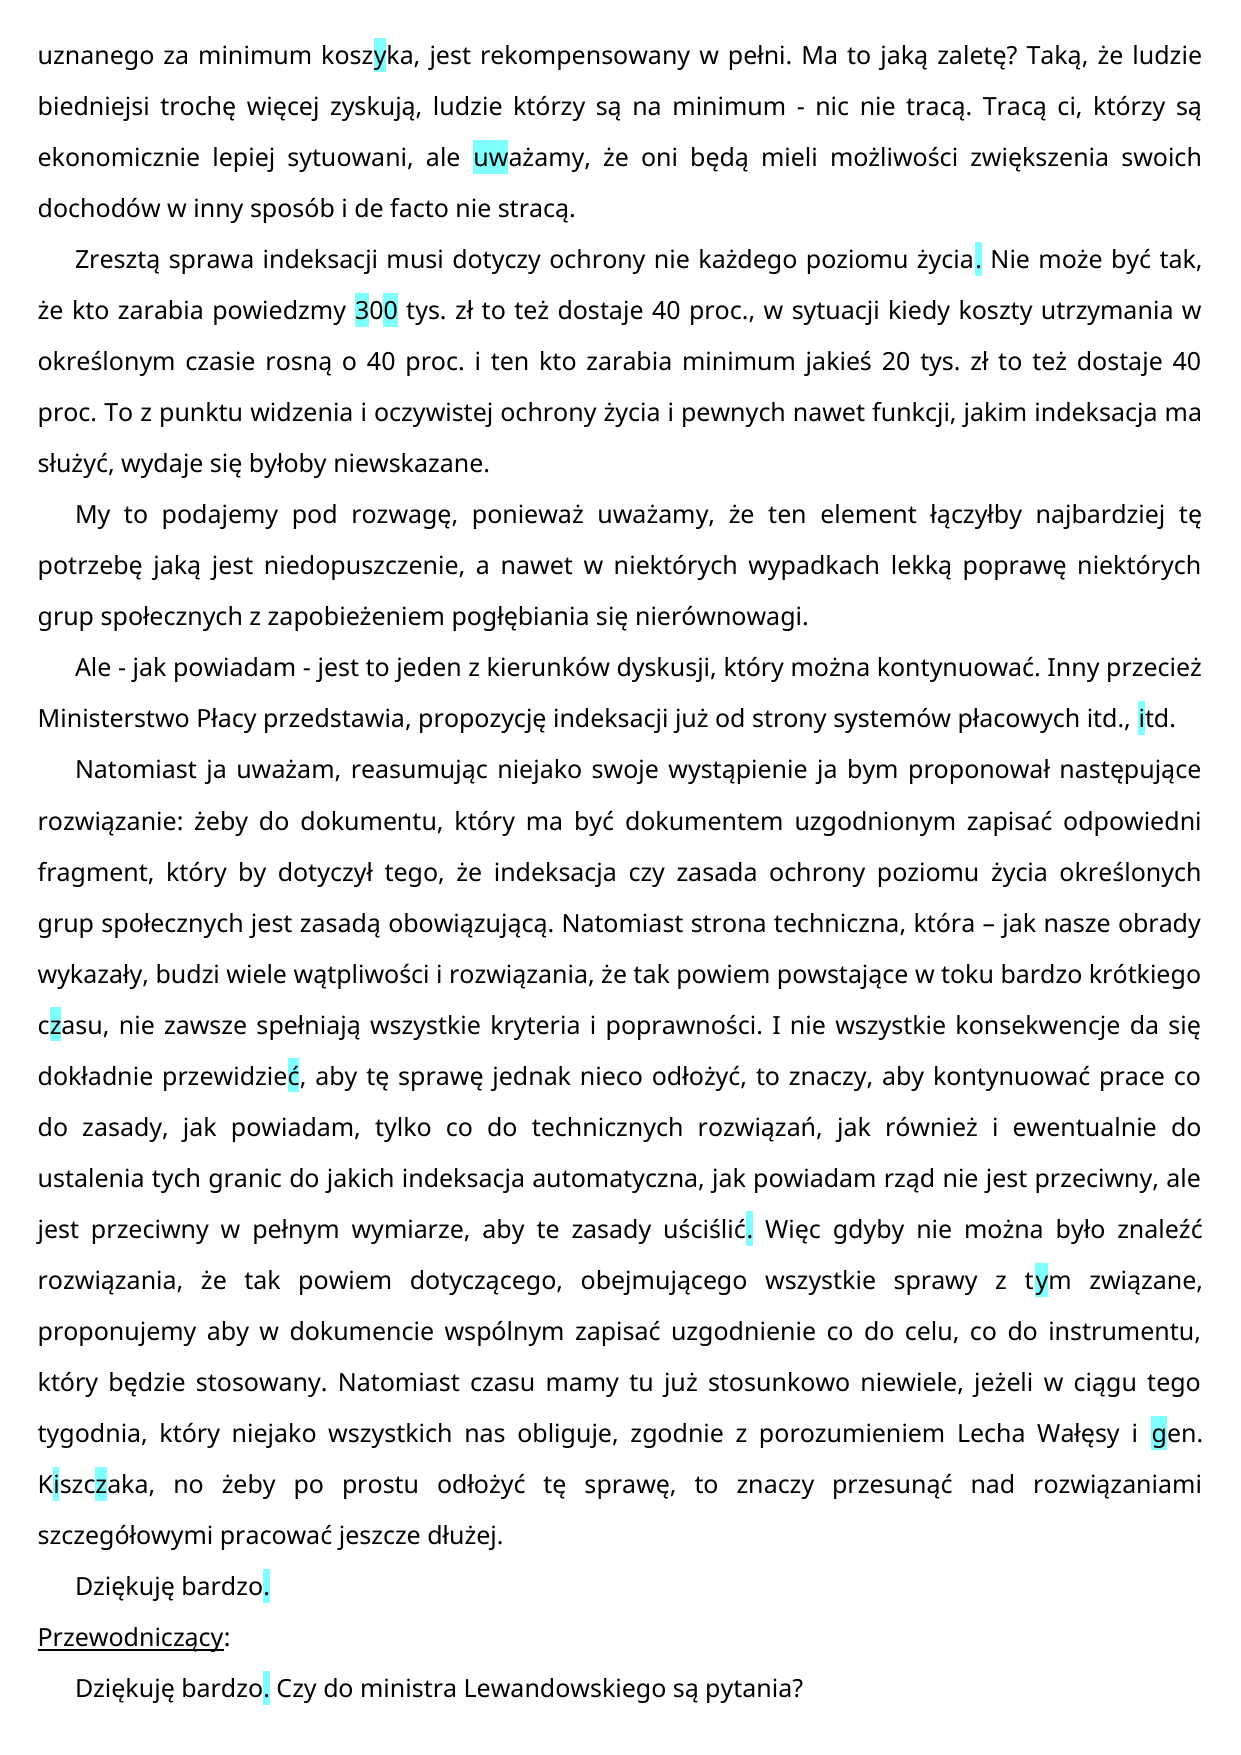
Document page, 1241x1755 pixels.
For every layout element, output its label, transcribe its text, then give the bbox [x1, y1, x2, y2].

text uznanego za minimum koszyka, jest rekompensowany w pełni. Ma to jaką zaletę? Taką, że ludzie biedniejsi trochę więcej zyskują, ludzie którzy są na minimum - nic nie tracą. Tracą ci, którzy są ekonomicznie lepiej sytuowani, ale uważamy, że oni będą mieli możliwości zwiększenia swoich dochodów w inny sposób i de facto nie stracą. [37, 37, 1203, 225]
text Zresztą sprawa indeksacji musi dotyczy ochrony nie każdego poziomu życia. Nie może być tak, że kto zarabia powiedzmy 300 tys. zł to też dostaje 40 proc., w sytuacji kiedy koszty utrzymania w określonym czasie rosną o 40 proc. i ten kto zarabia minimum jakieś 20 tys. zł to też dostaje 40 proc. To z punktu widzenia i oczywistej ochrony życia i pewnych nawet funkcji, jakim indeksacja ma służyć, wydaje się byłoby niewskazane. [37, 242, 1203, 480]
text Przewodniczący: [37, 1620, 1203, 1654]
text My to podajemy pod rozwagę, ponieważ uważamy, że ten element łączyłby najbardziej tę potrzebę jaką jest niedopuszczenie, a nawet w niektórych wypadkach lekką poprawę niektórych grup społecznych z zapobieżeniem pogłębiania się nierównowagi. [37, 497, 1203, 633]
text Natomiast ja uważam, reasumując niejako swoje wystąpienie ja bym proponował następujące rozwiązanie: żeby do dokumentu, który ma być dokumentem uzgodnionym zapisać odpowiedni fragment, który by dotyczył tego, że indeksacja czy zasada ochrony poziomu życia określonych grup społecznych jest zasadą obowiązującą. Natomiast strona techniczna, która – jak nasze obrady wykazały, budzi wiele wątpliwości i rozwiązania, że tak powiem powstające w toku bardzo krótkiego czasu, nie zawsze spełniają wszystkie kryteria i poprawności. I nie wszystkie konsekwencje da się dokładnie przewidzieć, aby tę sprawę jednak nieco odłożyć, to znaczy, aby kontynuować prace co do zasady, jak powiadam, tylko co do technicznych rozwiązań, jak również i ewentualnie do ustalenia tych granic do jakich indeksacja automatyczna, jak powiadam rząd nie jest przeciwny, ale jest przeciwny w pełnym wymiarze, aby te zasady uściślić. Więc gdyby nie można było znaleźć rozwiązania, że tak powiem dotyczącego, obejmującego wszystkie sprawy z tym związane, proponujemy aby w dokumencie wspólnym zapisać uzgodnienie co do celu, co do instrumentu, który będzie stosowany. Natomiast czasu mamy tu już stosunkowo niewiele, jeżeli w ciągu tego tygodnia, który niejako wszystkich nas obliguje, zgodnie z porozumieniem Lecha Wałęsy i gen. Kiszczaka, no żeby po prostu odłożyć tę sprawę, to znaczy przesunąć nad rozwiązaniami szczegółowymi pracować jeszcze dłużej. [37, 752, 1203, 1552]
text Dziękuję bardzo. [37, 1569, 1203, 1603]
text Ale - jak powiadam - jest to jeden z kierunków dyskusji, który można kontynuować. Inny przecież Ministerstwo Płacy przedstawia, propozycję indeksacji już od strony systemów płacowych itd., itd. [37, 650, 1203, 735]
text Dziękuję bardzo. Czy do ministra Lewandowskiego są pytania? [37, 1671, 1203, 1705]
